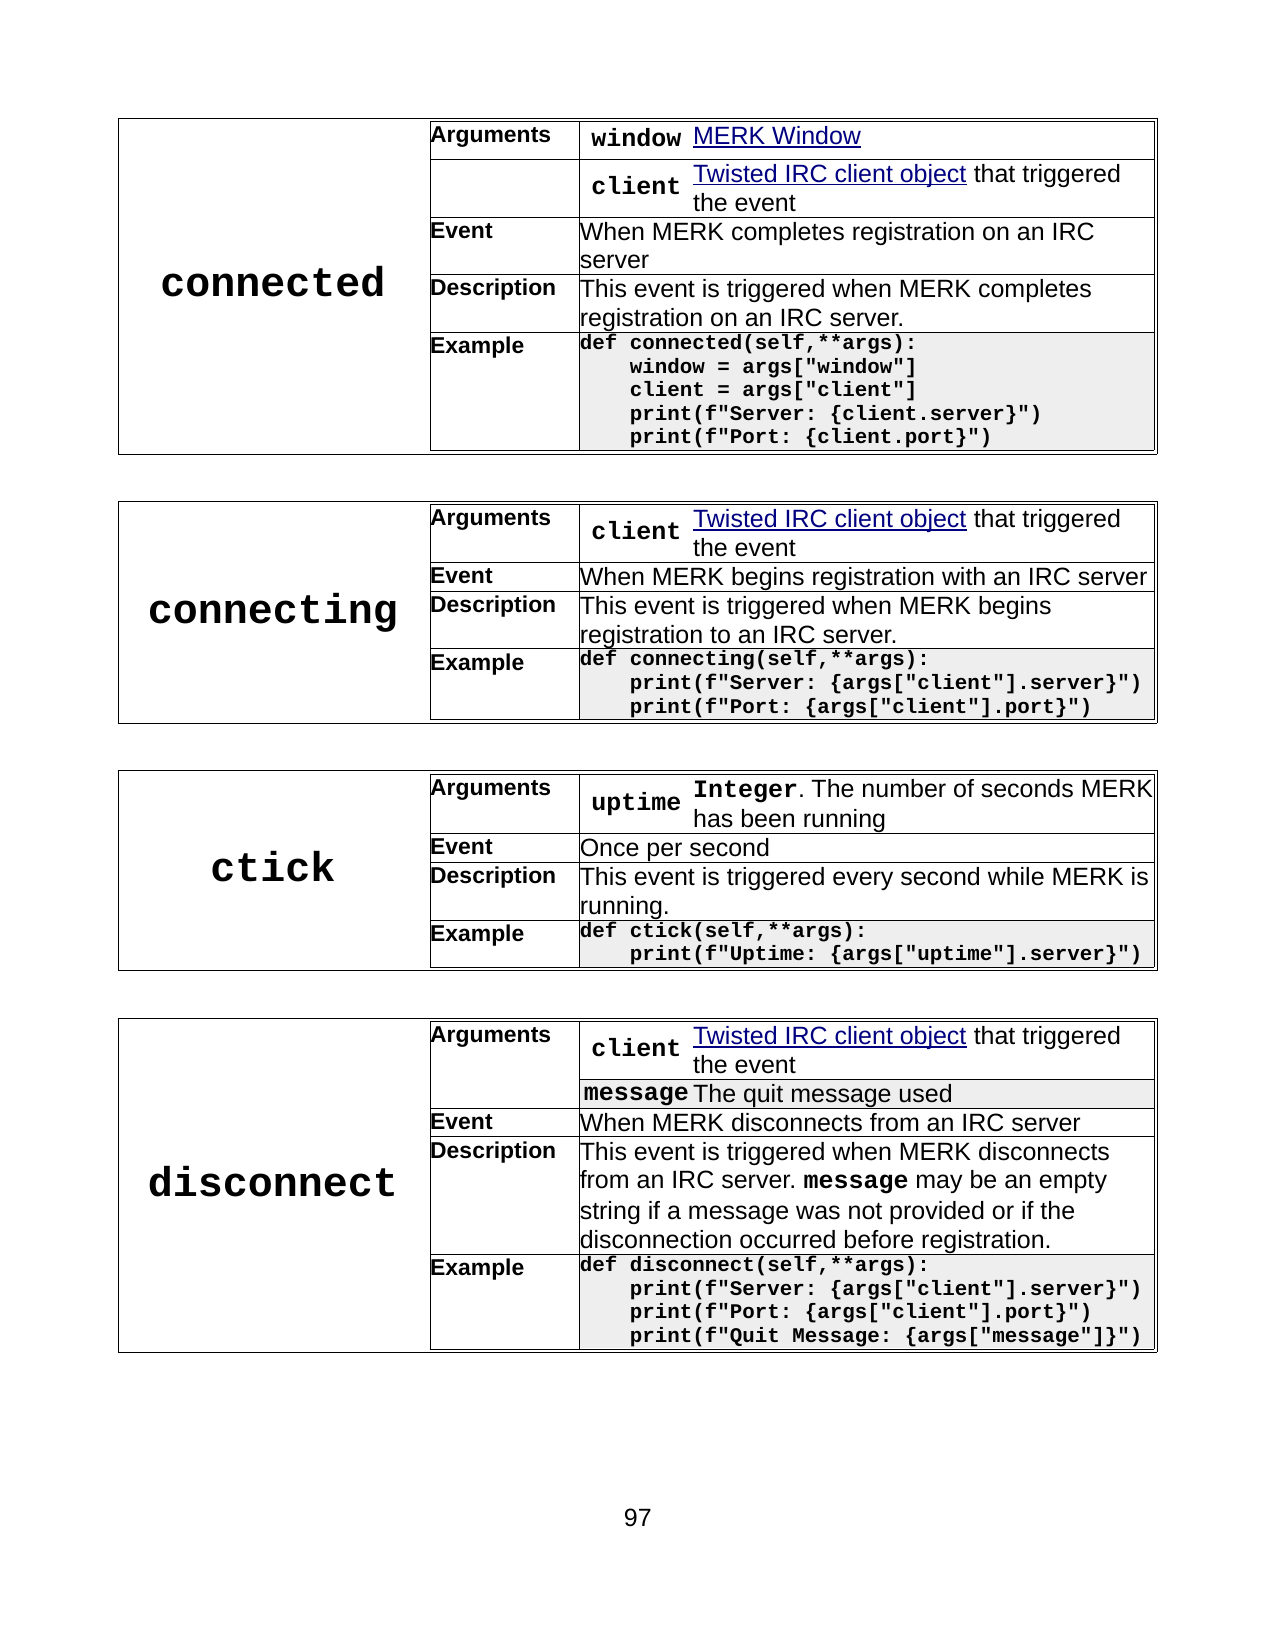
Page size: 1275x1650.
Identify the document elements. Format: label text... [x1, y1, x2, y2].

table_cell The quit message used [693, 1080, 1154, 1108]
table_cell Description [431, 863, 579, 920]
table_cell message [580, 1080, 693, 1108]
table_cell Once per second [580, 834, 1154, 862]
table_cell When MERK begins registration with an IRC server [580, 563, 1154, 591]
table_cell def ctick(self,**args): print(f"Uptime: {args["uptime"].server}") [580, 921, 1154, 967]
table_cell Event [431, 1109, 579, 1136]
table_cell Example [431, 333, 579, 450]
table_header Arguments [431, 122, 579, 159]
table_header [427, 771, 1157, 970]
table_header Twisted IRC client object that triggered the event [693, 1022, 1154, 1079]
table_cell Description [431, 1137, 579, 1254]
table_header window [580, 122, 693, 159]
table_header connected [119, 119, 427, 453]
table_cell Description [431, 592, 579, 648]
table_header ctick [119, 771, 427, 970]
table_header Arguments [431, 1022, 579, 1108]
table_header client [580, 1022, 693, 1079]
table_cell This event is triggered when MERK completes registration on an IRC server. [580, 275, 1154, 332]
table_cell When MERK disconnects from an IRC server [580, 1109, 1154, 1136]
table_cell Twisted IRC client object that triggered the event [693, 160, 1154, 217]
table_cell [431, 160, 579, 217]
table_header Integer. The number of seconds MERK has been running [693, 775, 1154, 833]
table_cell This event is triggered when MERK disconnects from an IRC server. message may be an empty string if a message was not provided or if the disconnection occurred before registration. [580, 1137, 1154, 1254]
table_header Arguments [431, 505, 579, 562]
table_header Arguments [431, 775, 579, 833]
table_header disconnect [119, 1019, 427, 1352]
table_header [427, 119, 1157, 453]
table_header uptime [580, 775, 693, 833]
table_cell Example [431, 921, 579, 967]
table_cell client [580, 160, 693, 217]
table_header connecting [119, 502, 427, 723]
table_cell Description [431, 275, 579, 332]
table_cell Example [431, 1255, 579, 1348]
table_header Twisted IRC client object that triggered the event [693, 505, 1154, 562]
table_cell This event is triggered every second while MERK is running. [580, 863, 1154, 920]
table_cell Event [431, 834, 579, 862]
table_cell def connected(self,**args): window = args["window"] client = args["client"] print(f"Server: {client.server}") print(f"Port: {client.port}") [580, 333, 1154, 450]
table_cell Event [431, 218, 579, 274]
table_cell When MERK completes registration on an IRC server [580, 218, 1154, 274]
table_cell Event [431, 563, 579, 591]
table_header [427, 1019, 1157, 1352]
table_cell This event is triggered when MERK begins registration to an IRC server. [580, 592, 1154, 648]
table_header [427, 502, 1157, 723]
table_header MERK Window [693, 122, 1154, 159]
table_cell def disconnect(self,**args): print(f"Server: {args["client"].server}") print(f"Port: {args["client"].port}") print(f"Quit Message: {args["message"]}") [580, 1255, 1154, 1348]
table_cell def connecting(self,**args): print(f"Server: {args["client"].server}") print(f"Port: {args["client"].port}") [580, 649, 1154, 719]
table_cell Example [431, 649, 579, 719]
table_header client [580, 505, 693, 562]
